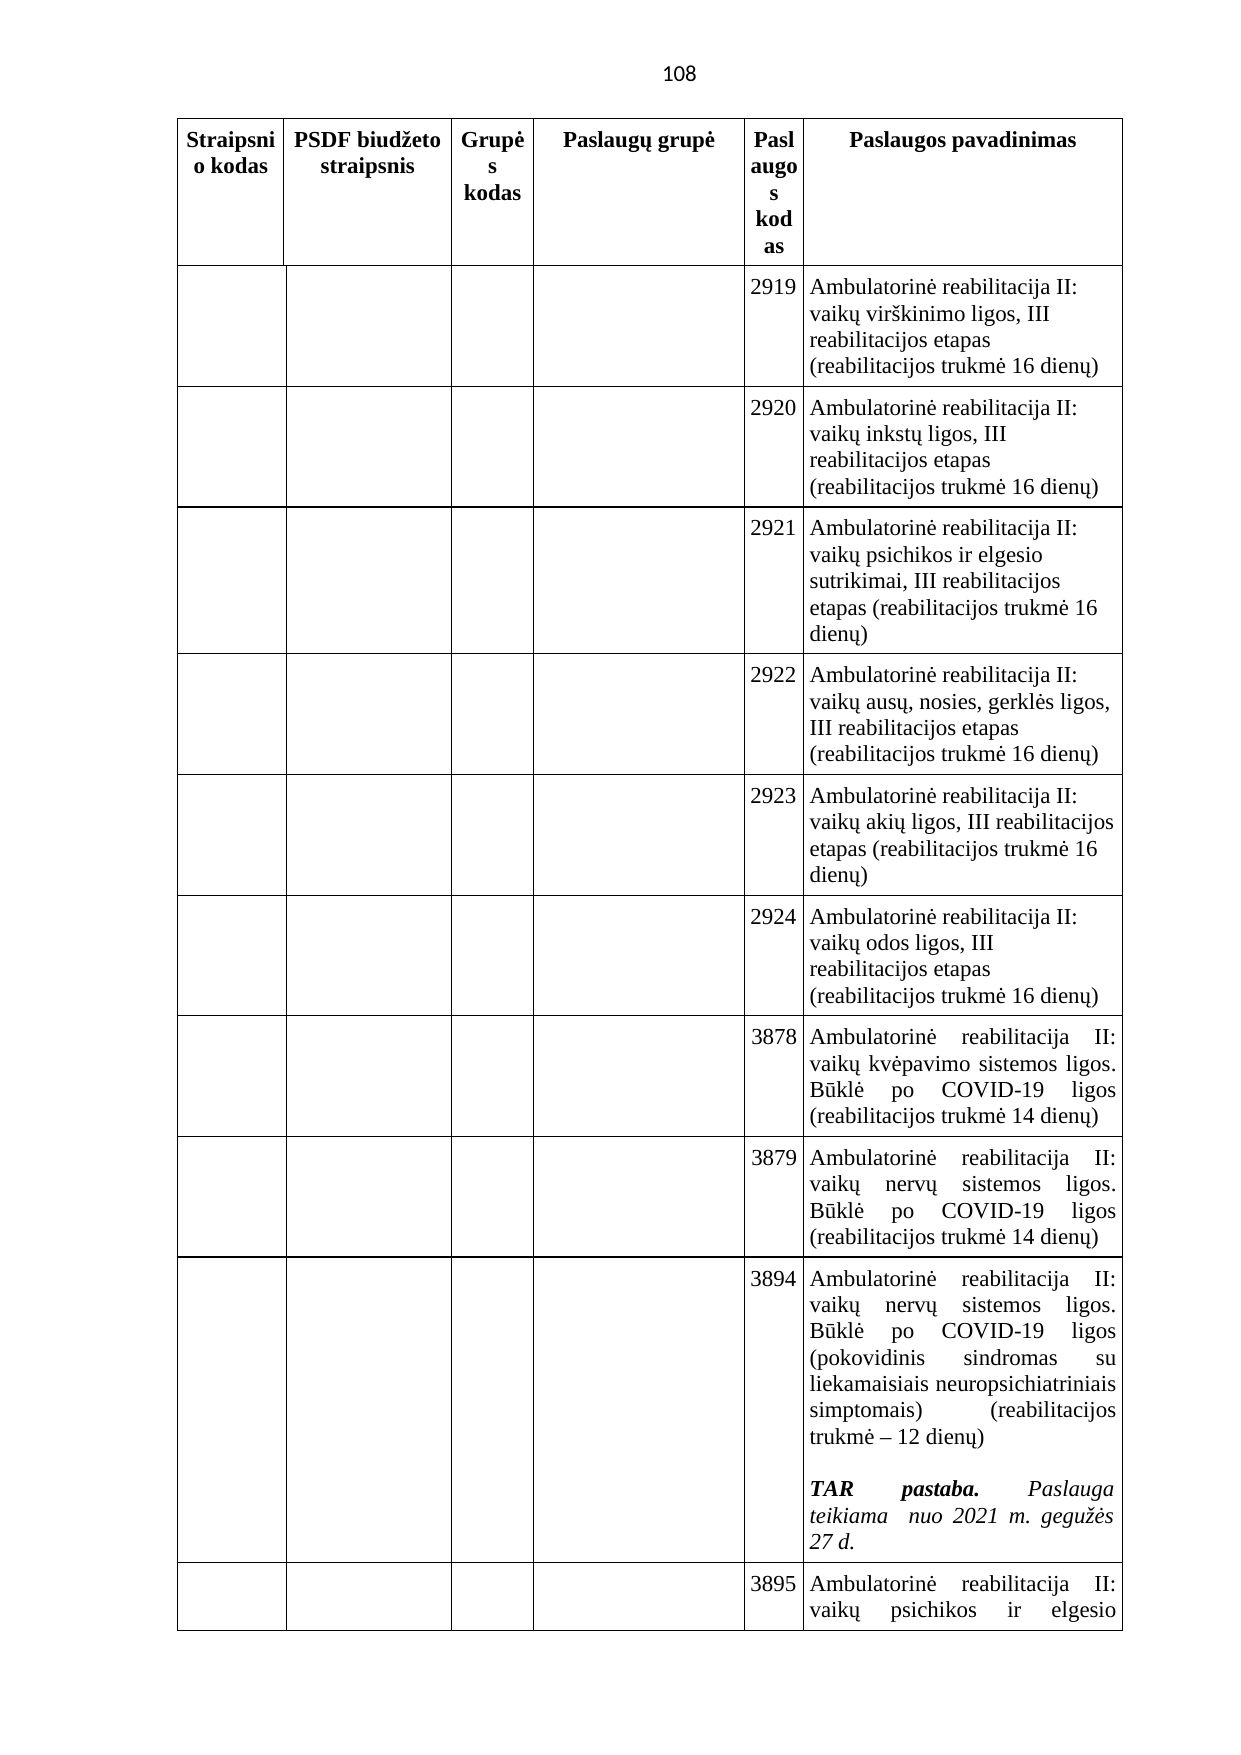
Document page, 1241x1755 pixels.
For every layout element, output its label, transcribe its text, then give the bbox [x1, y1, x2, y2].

table_cell 2921 [745, 508, 803, 653]
table_cell [178, 387, 286, 506]
table_cell [534, 896, 744, 1015]
table_cell [452, 654, 533, 774]
table_cell [452, 1258, 533, 1562]
table_header PSDF biudžeto straipsnis [284, 119, 451, 265]
table_cell Ambulatorinė reabilitacija II: vaikų kvėpavimo sistemos ligos. Būklė po COVID-19 ligos (reabilitacijos trukmė 14 dienų) [804, 1016, 1122, 1136]
table_cell [287, 387, 451, 506]
table_cell Ambulatorinė reabilitacija II: vaikų psichikos ir elgesio [804, 1563, 1122, 1629]
table_cell [534, 387, 744, 506]
table_cell Ambulatorinė reabilitacija II: vaikų odos ligos, III reabilitacijos etapas (reabilitacijos trukmė 16 dienų) [804, 896, 1122, 1015]
table_cell [287, 1563, 451, 1629]
table_cell [452, 1016, 533, 1136]
table_cell [178, 896, 286, 1015]
table_header Paslaugos kodas [745, 119, 803, 265]
table_cell [452, 387, 533, 506]
table_cell Ambulatorinė reabilitacija II: vaikų ausų, nosies, gerklės ligos, III reabilitacijos etapas (reabilitacijos trukmė 16 dienų) [804, 654, 1122, 774]
table_header Straipsnio kodas [178, 119, 283, 265]
table_cell [534, 1137, 744, 1256]
table_cell [534, 1258, 744, 1562]
table_cell [178, 1563, 286, 1629]
table_cell [452, 508, 533, 653]
table_cell [287, 654, 451, 774]
table_cell [287, 1137, 451, 1256]
table_cell [287, 1258, 451, 1562]
table_cell [287, 896, 451, 1015]
table_cell 2920 [745, 387, 803, 506]
table_cell [534, 654, 744, 774]
table_cell Ambulatorinė reabilitacija II: vaikų nervų sistemos ligos. Būklė po COVID-19 ligos (pokovidinis sindromas su liekamaisiais neuropsichiatriniais simptomais) (reabilitacijos trukmė – 12 dienų) TAR pastaba. Paslauga teikiama nuo 2021 m. gegužės 27 d. [804, 1258, 1122, 1562]
table_cell [534, 508, 744, 653]
table_cell [452, 775, 533, 894]
table_cell [287, 1016, 451, 1136]
table_cell Ambulatorinė reabilitacija II: vaikų virškinimo ligos, III reabilitacijos etapas (reabilitacijos trukmė 16 dienų) [804, 266, 1122, 386]
table_cell [534, 775, 744, 894]
table_cell 3879 [745, 1137, 803, 1256]
table_cell [287, 508, 451, 653]
table_header Paslaugų grupė [534, 119, 744, 265]
table_cell 3894 [745, 1258, 803, 1562]
table_cell [178, 1258, 286, 1562]
table_cell [452, 1137, 533, 1256]
table_cell [178, 266, 286, 386]
table_cell Ambulatorinė reabilitacija II: vaikų nervų sistemos ligos. Būklė po COVID-19 ligos (reabilitacijos trukmė 14 dienų) [804, 1137, 1122, 1256]
table_cell [534, 1016, 744, 1136]
table_cell [452, 1563, 533, 1629]
table_header Paslaugos pavadinimas [804, 119, 1122, 265]
table_cell [287, 775, 451, 894]
table_header Grupės kodas [452, 119, 533, 265]
table_cell [178, 1016, 286, 1136]
table_cell 2923 [745, 775, 803, 894]
table_cell Ambulatorinė reabilitacija II: vaikų inkstų ligos, III reabilitacijos etapas (reabilitacijos trukmė 16 dienų) [804, 387, 1122, 506]
table_cell Ambulatorinė reabilitacija II: vaikų psichikos ir elgesio sutrikimai, III reabilitacijos etapas (reabilitacijos trukmė 16 dienų) [804, 508, 1122, 653]
table_cell 2924 [745, 896, 803, 1015]
table_cell [287, 266, 451, 386]
table_cell 3895 [745, 1563, 803, 1629]
table_cell [452, 896, 533, 1015]
table_cell 2922 [745, 654, 803, 774]
table_cell Ambulatorinė reabilitacija II: vaikų akių ligos, III reabilitacijos etapas (reabilitacijos trukmė 16 dienų) [804, 775, 1122, 894]
table_cell [178, 508, 286, 653]
table_cell 2919 [745, 266, 803, 386]
table_cell [178, 1137, 286, 1256]
table_cell [452, 266, 533, 386]
table_cell [534, 266, 744, 386]
table_cell [178, 654, 286, 774]
table_cell [178, 775, 286, 894]
table_cell [534, 1563, 744, 1629]
table_cell 3878 [745, 1016, 803, 1136]
